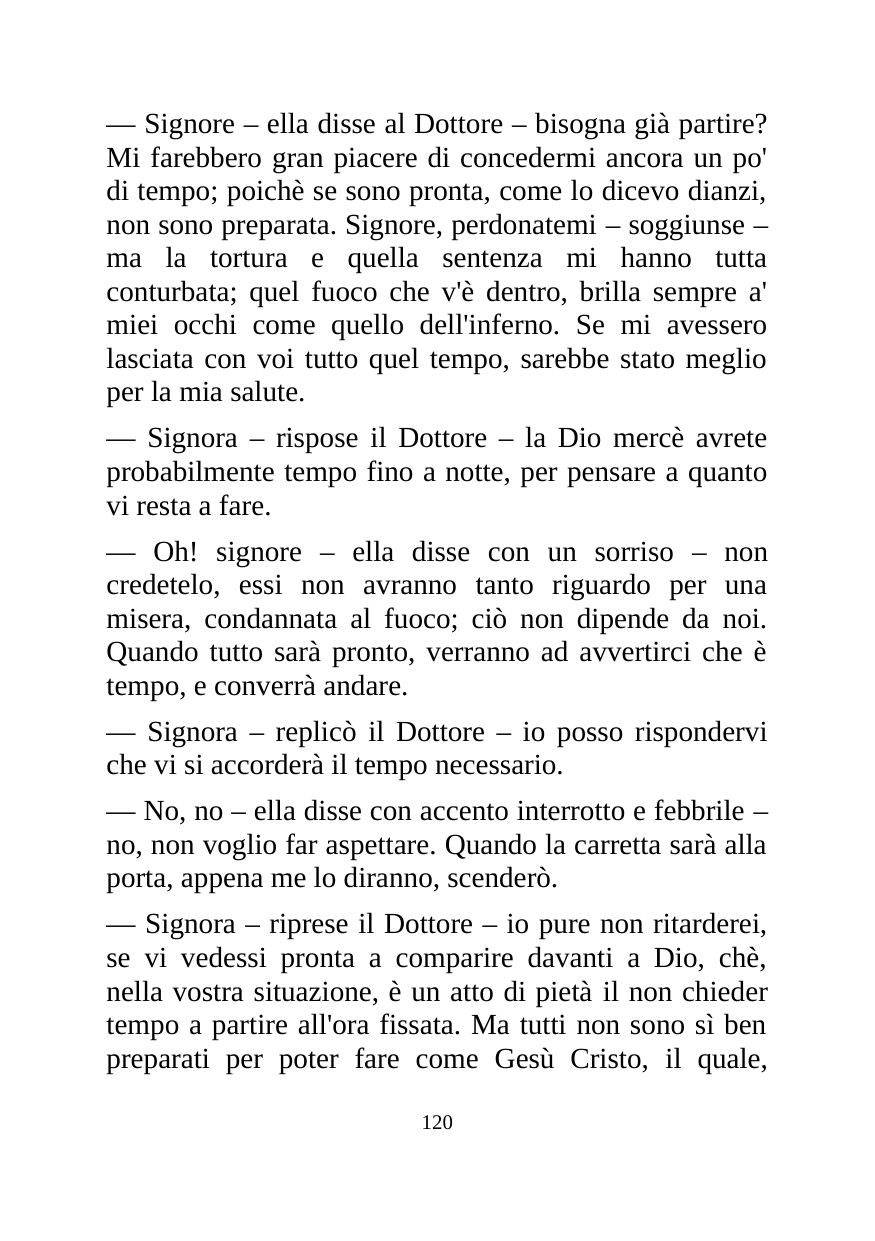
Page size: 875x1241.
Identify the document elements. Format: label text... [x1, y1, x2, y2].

text — Signore – ella disse al Dottore – bisogna già partire? Mi farebbero gran piacere di concedermi ancora un po' di tempo; poichè se sono pronta, come lo dicevo dianzi, non sono preparata. Signore, perdonatemi – soggiunse – ma la tortura e quella sentenza mi hanno tutta conturbata; quel fuoco che v'è dentro, brilla sempre a' miei occhi come quello dell'inferno. Se mi avessero lasciata con voi tutto quel tempo, sarebbe stato meglio per la mia salute. [106, 106, 768, 408]
text — Signora – riprese il Dottore – io pure non ritarderei, se vi vedessi pronta a comparire davanti a Dio, chè, nella vostra situazione, è un atto di pietà il non chieder tempo a partire all'ora fissata. Ma tutti non sono sì ben preparati per poter fare come Gesù Cristo, il quale, [106, 907, 768, 1074]
text — Signora – rispose il Dottore – la Dio mercè avrete probabilmente tempo fino a notte, per pensare a quanto vi resta a fare. [106, 421, 768, 521]
text — Oh! signore – ella disse con un sorriso – non credetelo, essi non avranno tanto riguardo per una misera, condannata al fuoco; ciò non dipende da noi. Quando tutto sarà pronto, verranno ad avvertirci che è tempo, e converrà andare. [106, 534, 768, 701]
text — No, no – ella disse con accento interrotto e febbrile – no, non voglio far aspettare. Quando la carretta sarà alla porta, appena me lo diranno, scenderò. [106, 793, 768, 894]
text — Signora – replicò il Dottore – io posso rispondervi che vi si accorderà il tempo necessario. [106, 714, 768, 781]
